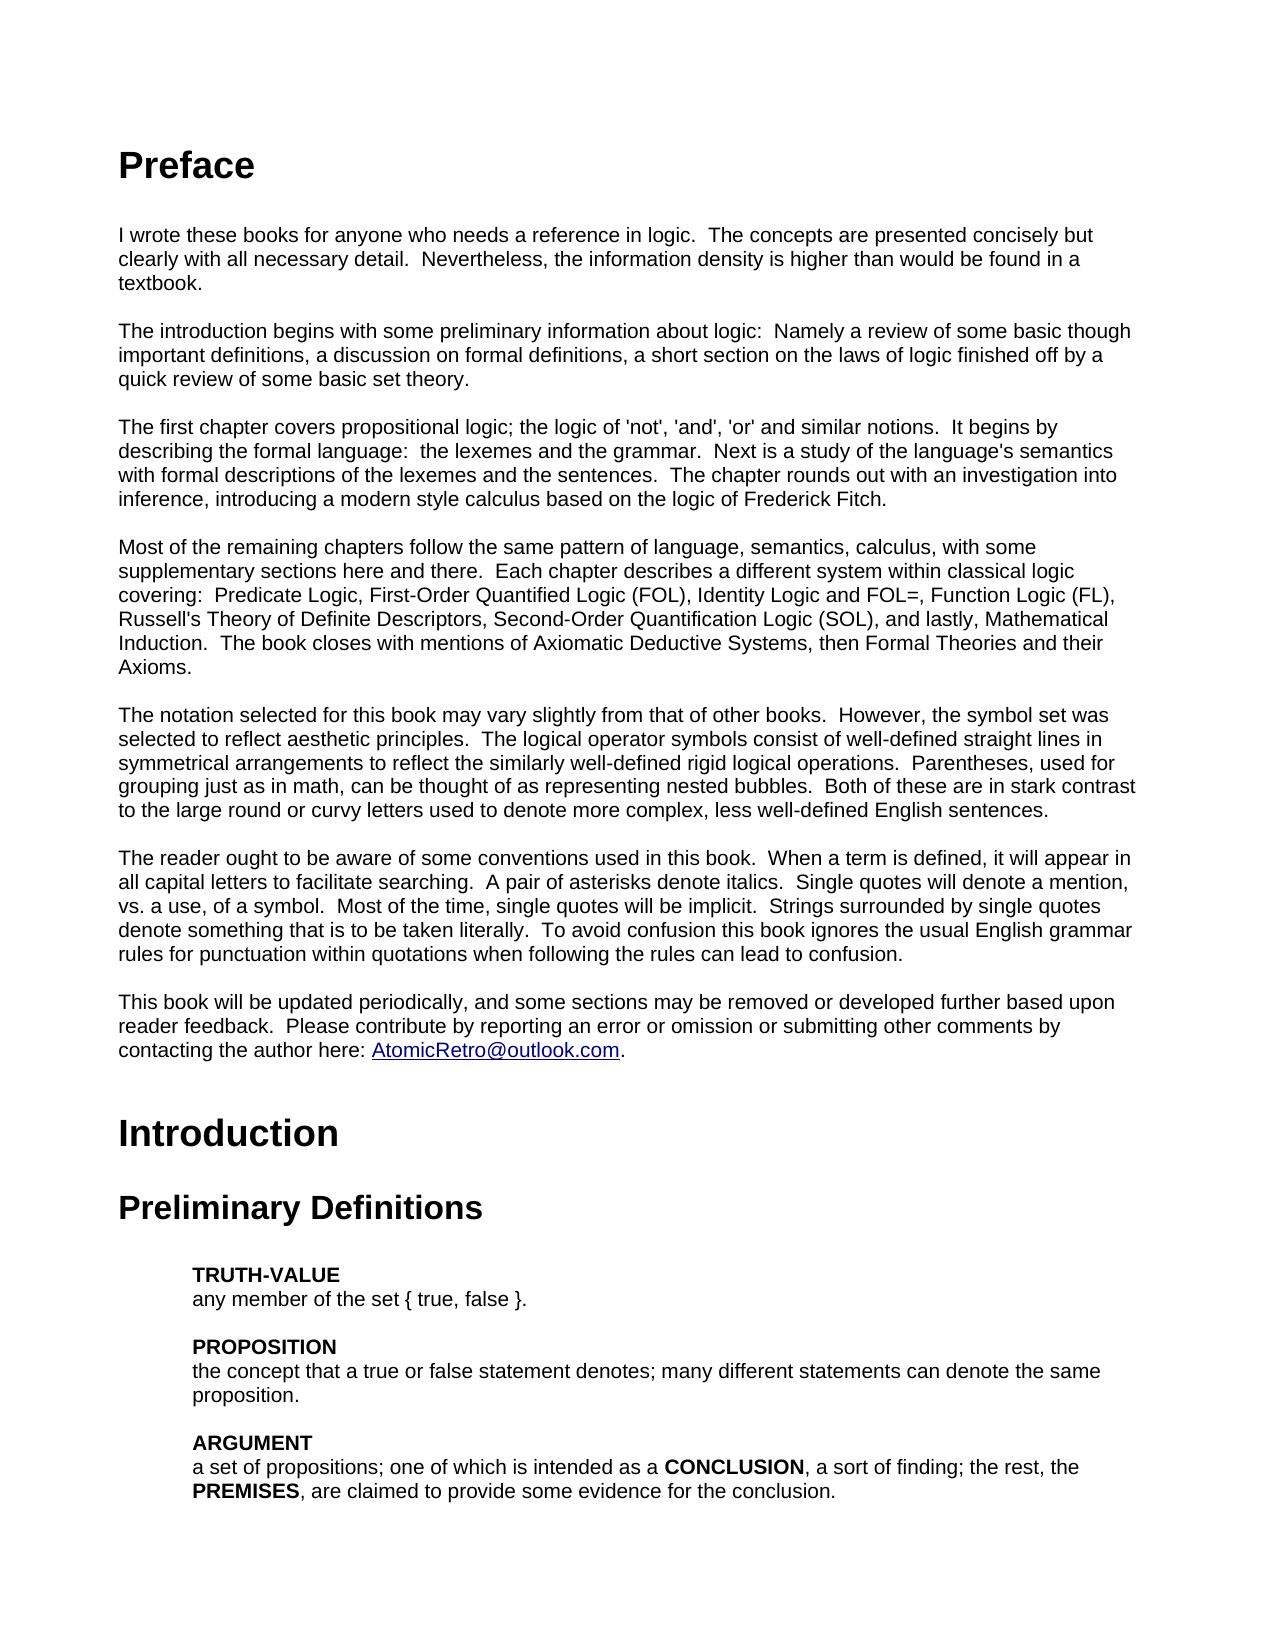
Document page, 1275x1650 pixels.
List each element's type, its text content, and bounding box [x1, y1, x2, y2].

text a set of propositions; one of which is intended as a CONCLUSION, a sort of finding; the rest, the PREMISES, are claimed to provide some evidence for the conclusion. [192, 1454, 1157, 1502]
text The introduction begins with some preliminary information about logic: Namely a review of some basic though important definitions, a discussion on formal definitions, a short section on the laws of logic finished off by a quick review of some basic set theory. [118, 319, 1157, 391]
text PROPOSITION [192, 1335, 1157, 1359]
subtitle Introduction [118, 1111, 1157, 1154]
text TRUTH-VALUE [192, 1263, 1157, 1287]
text ARGUMENT [192, 1431, 1157, 1454]
text This book will be updated periodically, and some sections may be removed or developed further based upon reader feedback. Please contribute by reporting an error or omission or submitting other comments by contacting the author here: AtomicRetro@outlook.com. [118, 990, 1157, 1062]
text any member of the set { true, false }. [192, 1287, 1157, 1311]
text Most of the remaining chapters follow the same pattern of language, semantics, calculus, with some supplementary sections here and there. Each chapter describes a different system within classical logic covering: Predicate Logic, First-Order Quantified Logic (FOL), Identity Logic and FOL=, Function Logic (FL), Russell's Theory of Definite Descriptors, Second-Order Quantification Logic (SOL), and lastly, Mathematical Induction. The book closes with mentions of Axiomatic Deductive Systems, then Formal Theories and their Axioms. [118, 535, 1157, 678]
subtitle Preface [118, 143, 1157, 187]
subtitle Preliminary Definitions [118, 1188, 1157, 1226]
text The reader ought to be aware of some conventions used in this book. When a term is defined, it will appear in all capital letters to facilitate searching. A pair of asterisks denote italics. Single quotes will denote a mention, vs. a use, of a symbol. Most of the time, single quotes will be implicit. Strings surrounded by single quotes denote something that is to be taken literally. To avoid confusion this book ignores the usual English grammar rules for punctuation within quotations when following the rules can lead to confusion. [118, 846, 1157, 966]
text I wrote these books for anyone who needs a reference in logic. The concepts are presented concisely but clearly with all necessary detail. Nevertheless, the information density is higher than would be found in a textbook. [118, 223, 1157, 295]
text The first chapter covers propositional logic; the logic of 'not', 'and', 'or' and similar notions. It begins by describing the formal language: the lexemes and the grammar. Next is a study of the language's semantics with formal descriptions of the lexemes and the sentences. The chapter rounds out with an investigation into inference, introducing a modern style calculus based on the logic of Frederick Fitch. [118, 415, 1157, 511]
text The notation selected for this book may vary slightly from that of other books. However, the symbol set was selected to reflect aesthetic principles. The logical operator symbols consist of well-defined straight lines in symmetrical arrangements to reflect the similarly well-defined rigid logical operations. Parentheses, used for grouping just as in math, can be thought of as representing nested bubbles. Both of these are in stark contrast to the large round or curvy letters used to denote more complex, less well-defined English sentences. [118, 702, 1157, 822]
text the concept that a true or false statement denotes; many different statements can denote the same proposition. [192, 1359, 1157, 1407]
